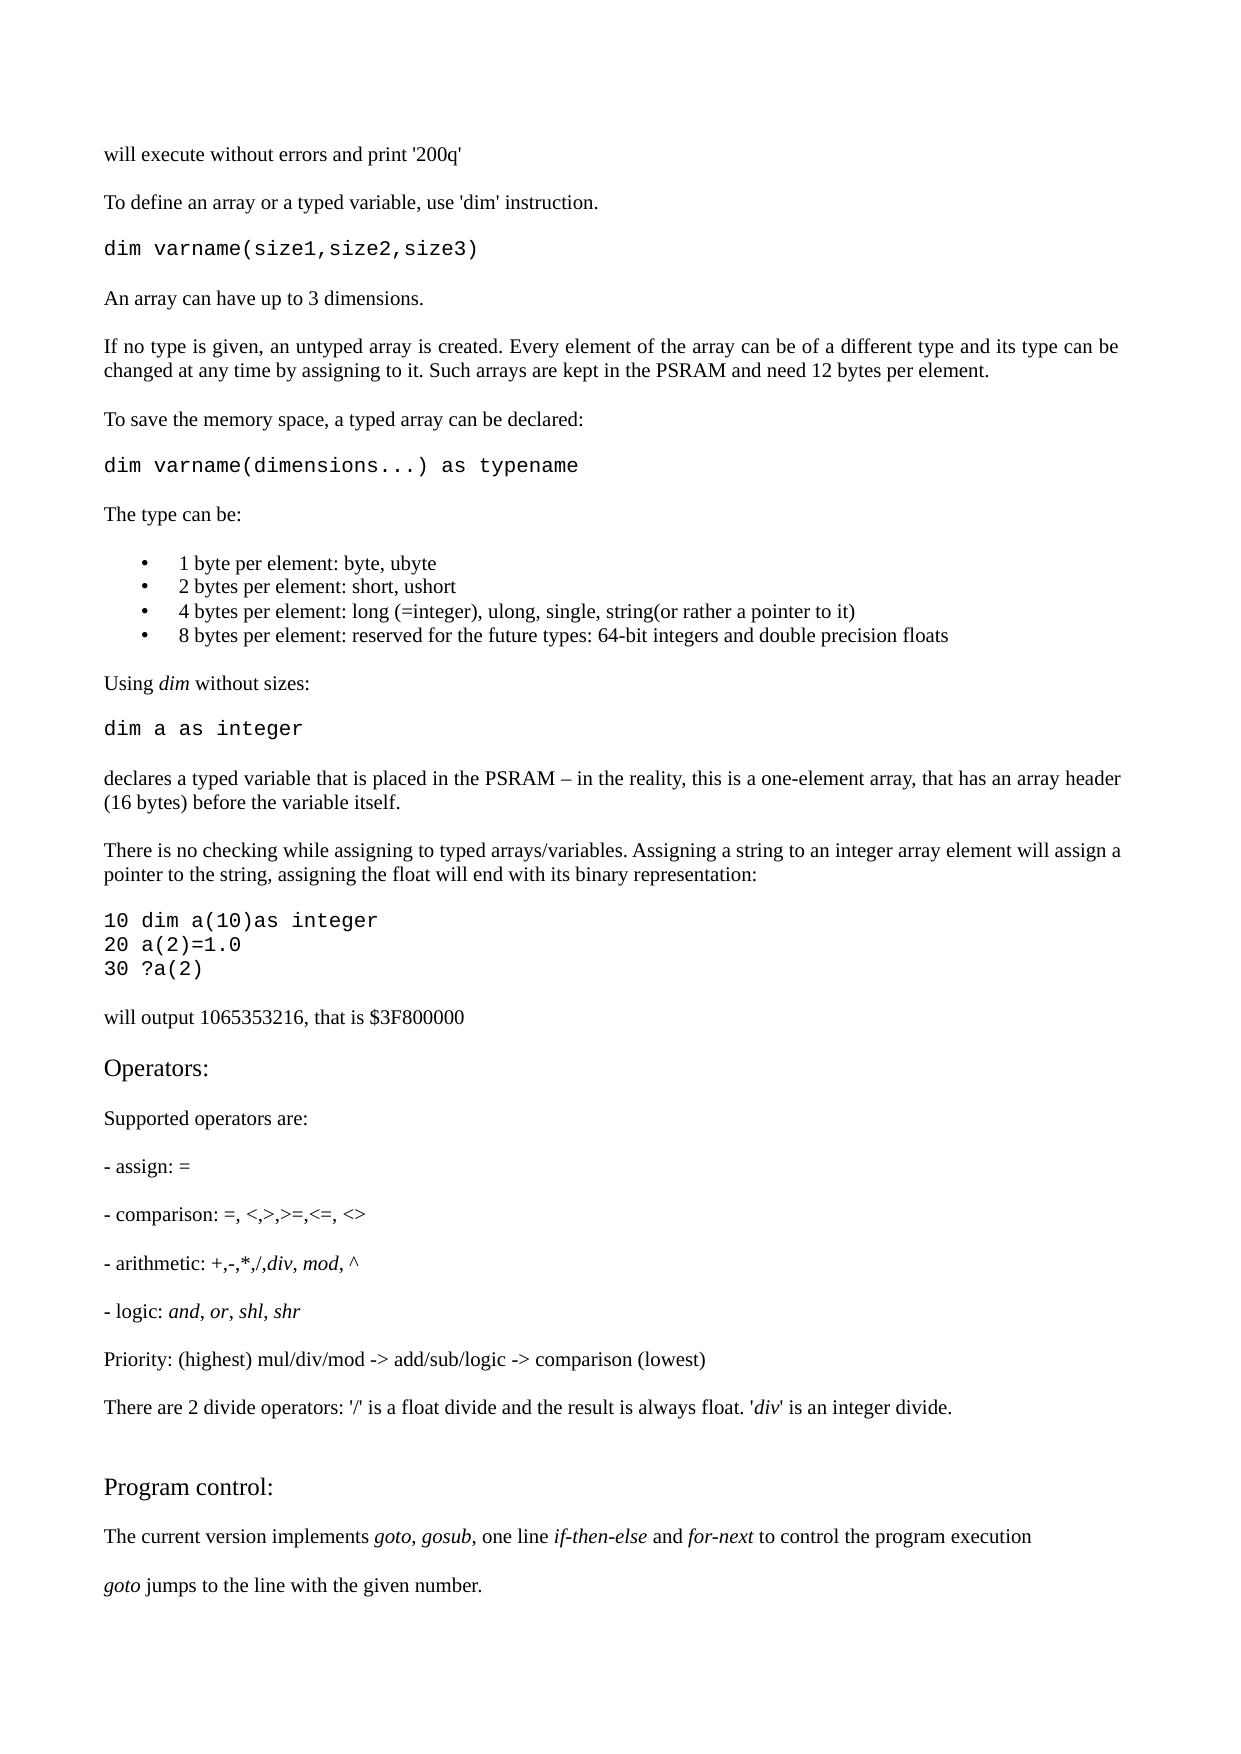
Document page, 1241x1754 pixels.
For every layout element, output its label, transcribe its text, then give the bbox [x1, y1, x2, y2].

text 30 ?a(2) [103, 958, 1122, 981]
text An array can have up to 3 dimensions. [103, 286, 1122, 310]
text To define an array or a typed variable, use 'dim' instruction. [103, 190, 1122, 214]
text 20 a(2)=1.0 [103, 934, 1122, 958]
text To save the memory space, a typed array can be declared: [103, 406, 1122, 431]
text - comparison: =, <,>,>=,<=, <> [103, 1202, 1122, 1226]
list 8 bytes per element: reserved for the future types: 64-bit integers and double precision floats [141, 623, 1122, 647]
list 1 byte per element: byte, ubyte [141, 550, 1122, 574]
text The current version implements goto, gosub, one line if-then-else and for-next to control the program execution [103, 1524, 1122, 1548]
subtitle Program control: [103, 1472, 1122, 1500]
text - assign: = [103, 1154, 1122, 1178]
text goto jumps to the line with the given number. [103, 1573, 1122, 1597]
text Priority: (highest) mul/div/mod -> add/sub/logic -> comparison (lowest) [103, 1347, 1122, 1371]
text 10 dim a(10)as integer [103, 911, 1122, 934]
text will execute without errors and print '200q' [103, 142, 1122, 166]
list 2 bytes per element: short, ushort [141, 574, 1122, 598]
text dim varname(size1,size2,size3) [103, 238, 1122, 262]
text - logic: and, or, shl, shr [103, 1298, 1122, 1323]
text dim a as integer [103, 718, 1122, 742]
text Using dim without sizes: [103, 671, 1122, 695]
text - arithmetic: +,-,*,/,div, mod, ^ [103, 1250, 1122, 1274]
text The type can be: [103, 502, 1122, 526]
subtitle Operators: [103, 1053, 1122, 1082]
text will output 1065353216, that is $3F800000 [103, 1005, 1122, 1029]
text If no type is given, an untyped array is created. Every element of the array can be of a different type and its type can be changed at any time by assigning to it. Such arrays are kept in the PSRAM and need 12 bytes per element. [103, 334, 1122, 382]
text Supported operators are: [103, 1106, 1122, 1130]
text declares a typed variable that is placed in the PSRAM – in the reality, this is a one-element array, that has an array header (16 bytes) before the variable itself. [103, 766, 1122, 814]
text There are 2 divide operators: '/' is a float divide and the result is always float. 'div' is an integer divide. [103, 1395, 1122, 1419]
text dim varname(dimensions...) as typename [103, 454, 1122, 478]
text There is no checking while assigning to typed arrays/variables. Assigning a string to an integer array element will assign a pointer to the string, assigning the float will end with its binary representation: [103, 838, 1122, 886]
list 4 bytes per element: long (=integer), ulong, single, string(or rather a pointer to it) [141, 598, 1122, 623]
